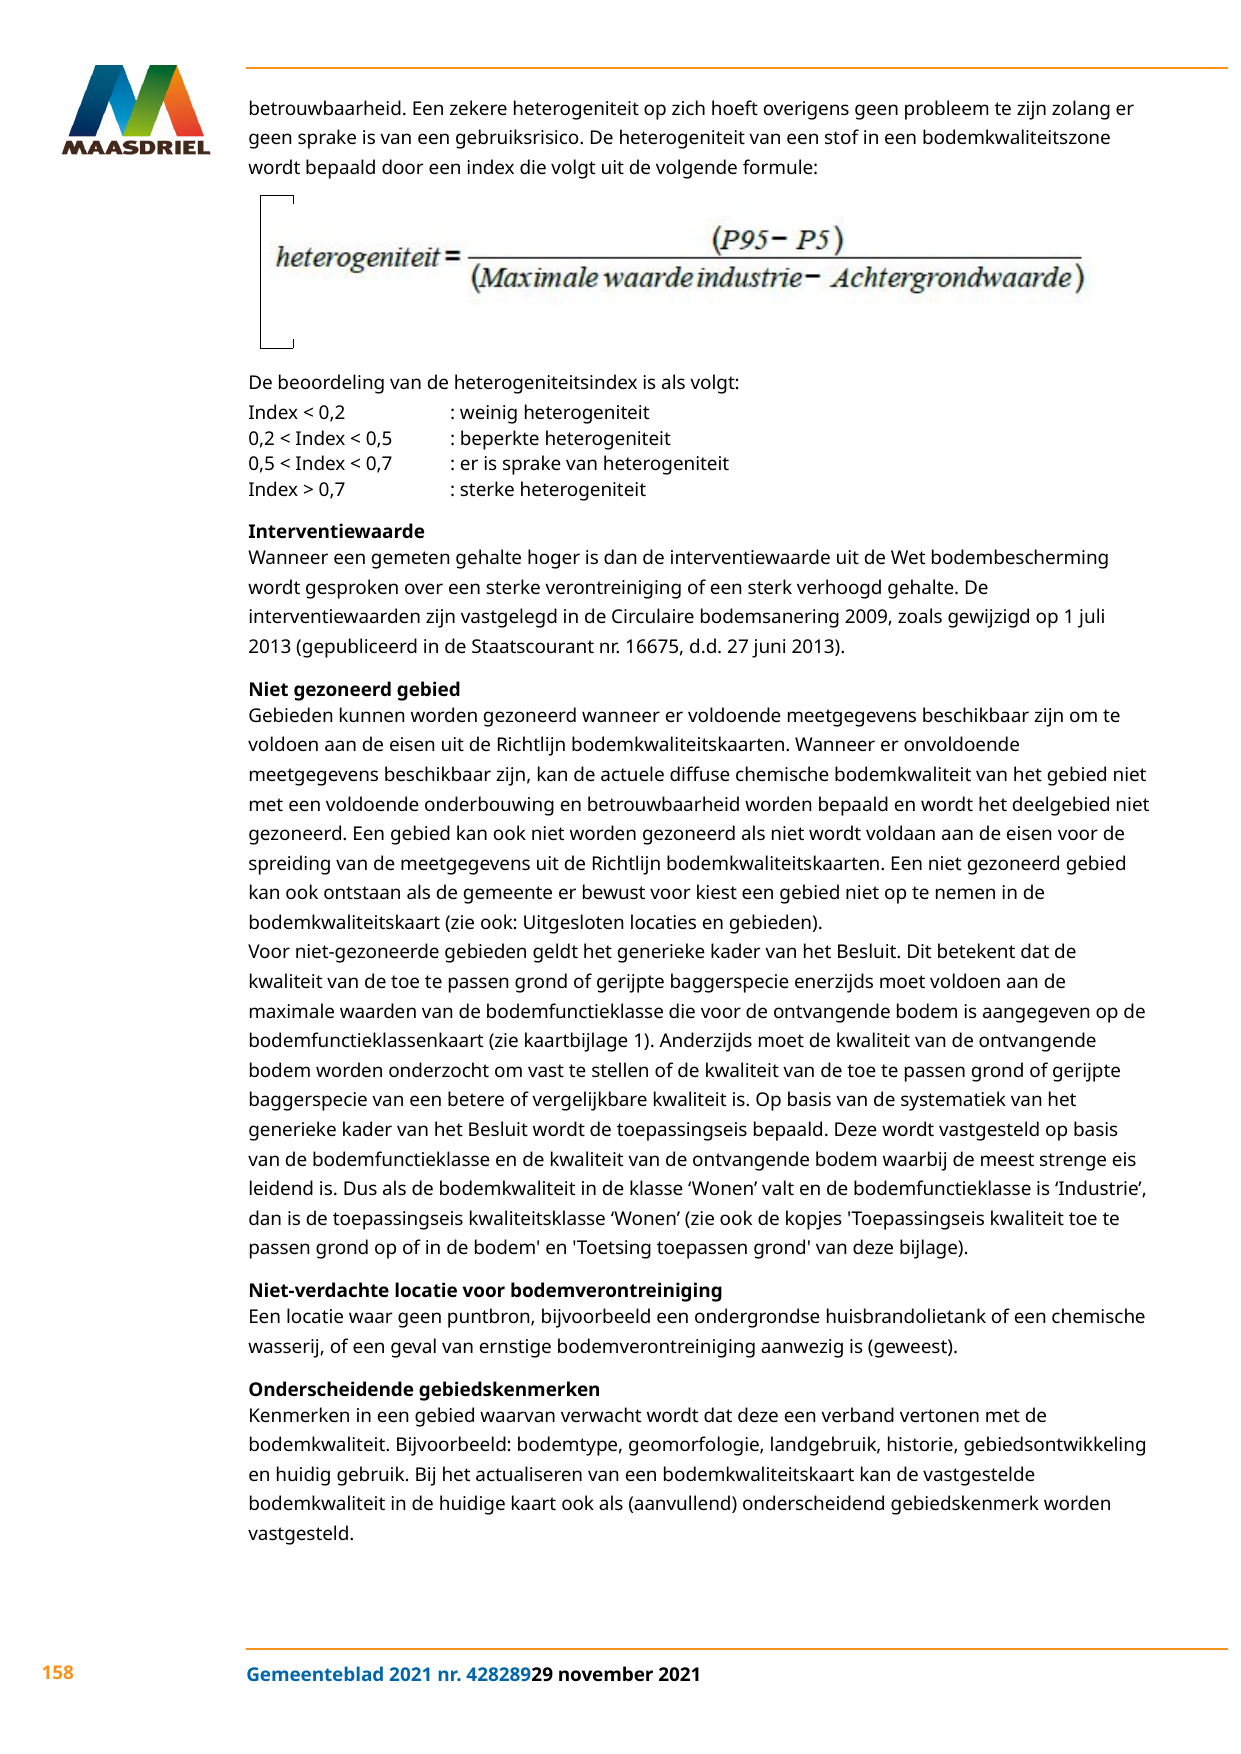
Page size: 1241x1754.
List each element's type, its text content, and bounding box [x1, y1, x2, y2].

text betrouwbaarheid. Een zekere heterogeniteit op zich hoeft overigens geen probleem te zijn zolang er geen sprake is van een gebruiksrisico. De heterogeniteit van een stof in een bodemkwaliteitszone wordt bepaald door een index die volgt uit de volgende formule: [248, 95, 1152, 180]
table_header : weinig heterogeniteit [450, 399, 1152, 425]
picture [41, 47, 231, 172]
table_cell : er is sprake van heterogeniteit [450, 451, 1152, 476]
text Voor niet-gezoneerde gebieden geldt het generieke kader van het Besluit. Dit betekent dat de kwaliteit van de toe te passen grond of gerijpte baggerspecie enerzijds moet voldoen aan de maximale waarden van de bodemfunctieklasse die voor de ontvangende bodem is aangegeven op de bodemfunctieklassenkaart (zie kaartbijlage 1). Anderzijds moet de kwaliteit van de ontvangende bodem worden onderzocht om vast te stellen of de kwaliteit van de toe te passen grond of gerijpte baggerspecie van een betere of vergelijkbare kwaliteit is. Op basis van de systematiek van het generieke kader van het Besluit wordt de toepassingseis bepaald. Deze wordt vastgesteld op basis van de bodemfunctieklasse en de kwaliteit van de ontvangende bodem waarbij de meest strenge eis leidend is. Dus als de bodemkwaliteit in de klasse ‘Wonen’ valt en de bodemfunctieklasse is ‘Industrie’, dan is de toepassingseis kwaliteitsklasse ‘Wonen’ (zie ook de kopjes 'Toepassingseis kwaliteit toe te passen grond op of in de bodem' en 'Toetsing toepassen grond' van deze bijlage). [248, 939, 1152, 1260]
text De beoordeling van de heterogeniteitsindex is als volgt: [248, 369, 1152, 395]
table_cell : sterke heterogeniteit [450, 476, 1152, 502]
text Wanneer een gemeten gehalte hoger is dan de interventiewaarde uit de Wet bodembescherming wordt gesproken over een sterke verontreiniging of een sterk verhoogd gehalte. De interventiewaarden zijn vastgelegd in de Circulaire bodemsanering 2009, zoals gewijzigd op 1 juli 2013 (gepubliceerd in de Staatscourant nr. 16675, d.d. 27 juni 2013). [248, 544, 1152, 659]
table_cell : beperkte heterogeniteit [450, 425, 1152, 451]
table_cell Index > 0,7 [248, 476, 450, 502]
picture [268, 204, 1099, 339]
text Interventiewaarde [248, 519, 1152, 544]
text Gebieden kunnen worden gezoneerd wanneer er voldoende meetgegevens beschikbaar zijn om te voldoen aan de eisen uit de Richtlijn bodemkwaliteitskaarten. Wanneer er onvoldoende meetgegevens beschikbaar zijn, kan de actuele diffuse chemische bodemkwaliteit van het gebied niet met een voldoende onderbouwing en betrouwbaarheid worden bepaald en wordt het deelgebied niet gezoneerd. Een gebied kan ook niet worden gezoneerd als niet wordt voldaan aan de eisen voor de spreiding van de meetgegevens uit de Richtlijn bodemkwaliteitskaarten. Een niet gezoneerd gebied kan ook ontstaan als de gemeente er bewust voor kiest een gebied niet op te nemen in de bodemkwaliteitskaart (zie ook: Uitgesloten locaties en gebieden). [248, 702, 1152, 935]
text Niet-verdachte locatie voor bodemverontreiniging [248, 1278, 1152, 1303]
table_header Index < 0,2 [248, 399, 450, 425]
table_cell 0,2 < Index < 0,5 [248, 425, 450, 451]
text Kenmerken in een gebied waarvan verwacht wordt dat deze een verband vertonen met de bodemkwaliteit. Bijvoorbeeld: bodemtype, geomorfologie, landgebruik, historie, gebiedsontwikkeling en huidig gebruik. Bij het actualiseren van een bodemkwaliteitskaart kan de vastgestelde bodemkwaliteit in de huidige kaart ook als (aanvullend) onderscheidend gebiedskenmerk worden vastgesteld. [248, 1402, 1152, 1546]
table_cell 0,5 < Index < 0,7 [248, 451, 450, 476]
text Niet gezoneerd gebied [248, 676, 1152, 702]
text Onderscheidende gebiedskenmerken [248, 1376, 1152, 1402]
text Een locatie waar geen puntbron, bijvoorbeeld een ondergrondse huisbrandolietank of een chemische wasserij, of een geval van ernstige bodemverontreiniging aanwezig is (geweest). [248, 1303, 1152, 1359]
